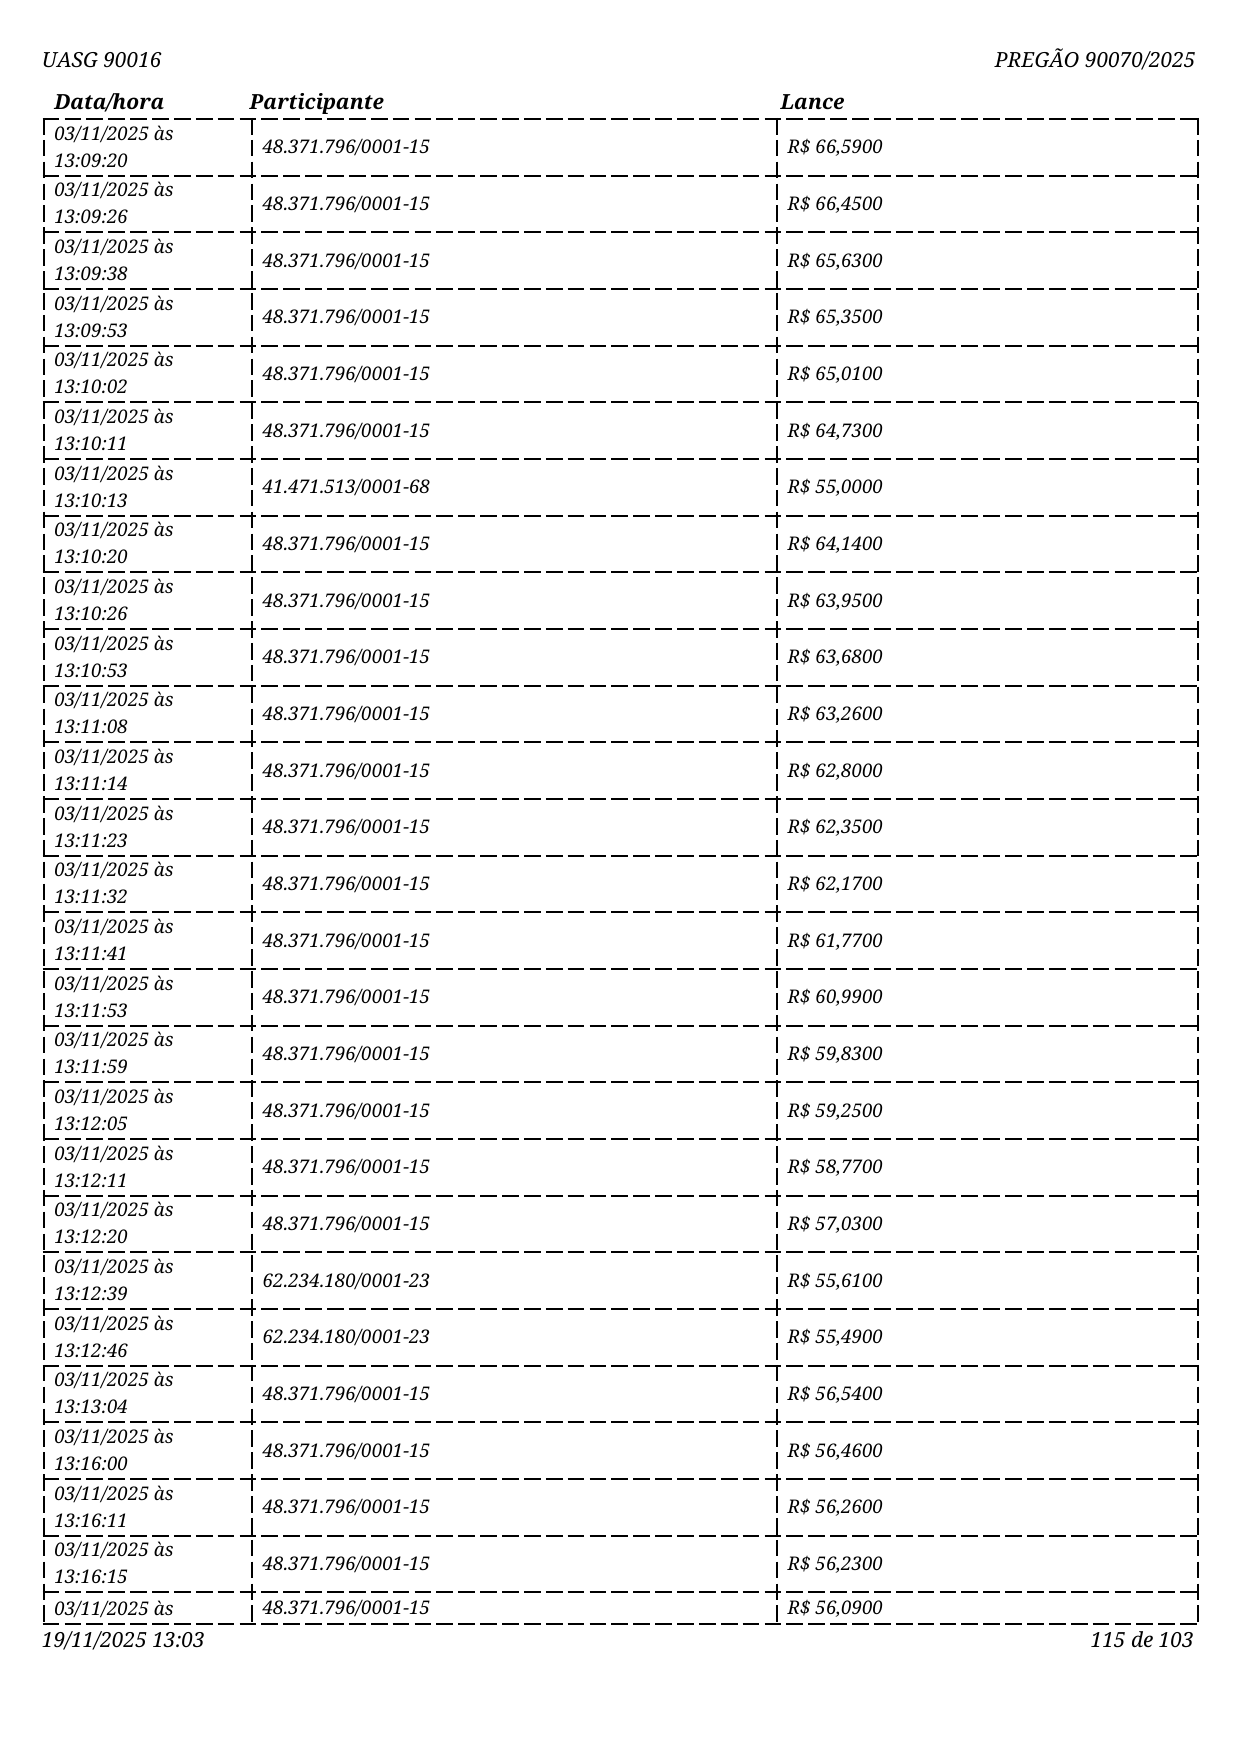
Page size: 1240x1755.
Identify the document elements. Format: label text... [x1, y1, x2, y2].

table_cell 03/11/2025 às 13:12:20 [44, 1195, 252, 1251]
table_cell 03/11/2025 às 13:10:11 [44, 401, 252, 458]
table_cell R$ 55,4900 [777, 1308, 1198, 1364]
table_cell 62.234.180/0001-23 [252, 1308, 777, 1364]
table_cell 03/11/2025 às 13:10:26 [44, 571, 252, 628]
table_cell 48.371.796/0001-15 [252, 1535, 777, 1591]
table_header 48.371.796/0001-15 [252, 118, 777, 174]
table_cell 48.371.796/0001-15 [252, 855, 777, 911]
table_cell R$ 56,4600 [777, 1421, 1198, 1478]
table_cell 03/11/2025 às 13:11:14 [44, 741, 252, 798]
table_cell 48.371.796/0001-15 [252, 685, 777, 741]
table_cell 48.371.796/0001-15 [252, 345, 777, 401]
table_header R$ 66,5900 [777, 118, 1198, 174]
table_cell 03/11/2025 às 13:09:38 [44, 231, 252, 288]
table_cell R$ 64,7300 [777, 401, 1198, 458]
table_cell 48.371.796/0001-15 [252, 571, 777, 628]
table_cell R$ 56,2600 [777, 1478, 1198, 1534]
table_cell 03/11/2025 às 13:11:59 [44, 1025, 252, 1081]
table_header 03/11/2025 às 13:09:20 [44, 118, 252, 174]
table_cell 03/11/2025 às 13:09:26 [44, 175, 252, 231]
table_cell 48.371.796/0001-15 [252, 401, 777, 458]
table_cell 03/11/2025 às 13:11:23 [44, 798, 252, 854]
table_cell 03/11/2025 às 13:11:53 [44, 968, 252, 1024]
table_cell R$ 63,6800 [777, 628, 1198, 684]
table_cell 03/11/2025 às 13:09:53 [44, 288, 252, 344]
table_cell 03/11/2025 às 13:10:20 [44, 515, 252, 571]
table_cell R$ 65,0100 [777, 345, 1198, 401]
table_cell 03/11/2025 às 13:16:15 [44, 1535, 252, 1591]
table_cell 62.234.180/0001-23 [252, 1251, 777, 1308]
table_cell 48.371.796/0001-15 [252, 1365, 777, 1421]
table_cell 03/11/2025 às 13:11:08 [44, 685, 252, 741]
table_cell 48.371.796/0001-15 [252, 231, 777, 288]
table_cell 48.371.796/0001-15 [252, 911, 777, 968]
table_cell 48.371.796/0001-15 [252, 1591, 777, 1623]
table_cell R$ 64,1400 [777, 515, 1198, 571]
table_cell R$ 65,6300 [777, 231, 1198, 288]
table_cell R$ 60,9900 [777, 968, 1198, 1024]
table_cell R$ 62,1700 [777, 855, 1198, 911]
table_cell 03/11/2025 às 13:10:53 [44, 628, 252, 684]
table_cell R$ 59,2500 [777, 1081, 1198, 1138]
table_cell 48.371.796/0001-15 [252, 1421, 777, 1478]
table_cell R$ 63,2600 [777, 685, 1198, 741]
table_cell 48.371.796/0001-15 [252, 1081, 777, 1138]
table_cell R$ 58,7700 [777, 1138, 1198, 1194]
text Data/hora Participante Lance [54, 87, 1143, 116]
table_cell 48.371.796/0001-15 [252, 628, 777, 684]
table_cell 03/11/2025 às 13:11:32 [44, 855, 252, 911]
table_cell 03/11/2025 às 13:10:02 [44, 345, 252, 401]
table_cell 03/11/2025 às 13:13:04 [44, 1365, 252, 1421]
table_cell R$ 59,8300 [777, 1025, 1198, 1081]
table_cell R$ 55,0000 [777, 458, 1198, 514]
table_cell 48.371.796/0001-15 [252, 798, 777, 854]
table_cell R$ 57,0300 [777, 1195, 1198, 1251]
table_cell 48.371.796/0001-15 [252, 1138, 777, 1194]
table_cell 48.371.796/0001-15 [252, 1195, 777, 1251]
table_cell 41.471.513/0001-68 [252, 458, 777, 514]
table_cell 03/11/2025 às 13:11:41 [44, 911, 252, 968]
table_cell 48.371.796/0001-15 [252, 288, 777, 344]
table_cell 03/11/2025 às 13:16:00 [44, 1421, 252, 1478]
table_cell R$ 56,0900 [777, 1591, 1198, 1623]
table_cell 48.371.796/0001-15 [252, 1478, 777, 1534]
table_cell 48.371.796/0001-15 [252, 175, 777, 231]
table_cell 03/11/2025 às 13:10:13 [44, 458, 252, 514]
table_cell R$ 62,8000 [777, 741, 1198, 798]
table_cell 48.371.796/0001-15 [252, 515, 777, 571]
table_cell 03/11/2025 às 13:12:39 [44, 1251, 252, 1308]
table_cell 48.371.796/0001-15 [252, 741, 777, 798]
table_cell 03/11/2025 às 13:12:11 [44, 1138, 252, 1194]
table_cell R$ 56,5400 [777, 1365, 1198, 1421]
table_cell 03/11/2025 às 13:12:46 [44, 1308, 252, 1364]
table_cell 03/11/2025 às [44, 1591, 252, 1623]
table_cell R$ 65,3500 [777, 288, 1198, 344]
table_cell R$ 61,7700 [777, 911, 1198, 968]
table_cell R$ 55,6100 [777, 1251, 1198, 1308]
table_cell R$ 56,2300 [777, 1535, 1198, 1591]
table_cell R$ 66,4500 [777, 175, 1198, 231]
table_cell R$ 62,3500 [777, 798, 1198, 854]
table_cell 48.371.796/0001-15 [252, 1025, 777, 1081]
table_cell 48.371.796/0001-15 [252, 968, 777, 1024]
table_cell 03/11/2025 às 13:12:05 [44, 1081, 252, 1138]
table_cell 03/11/2025 às 13:16:11 [44, 1478, 252, 1534]
table_cell R$ 63,9500 [777, 571, 1198, 628]
